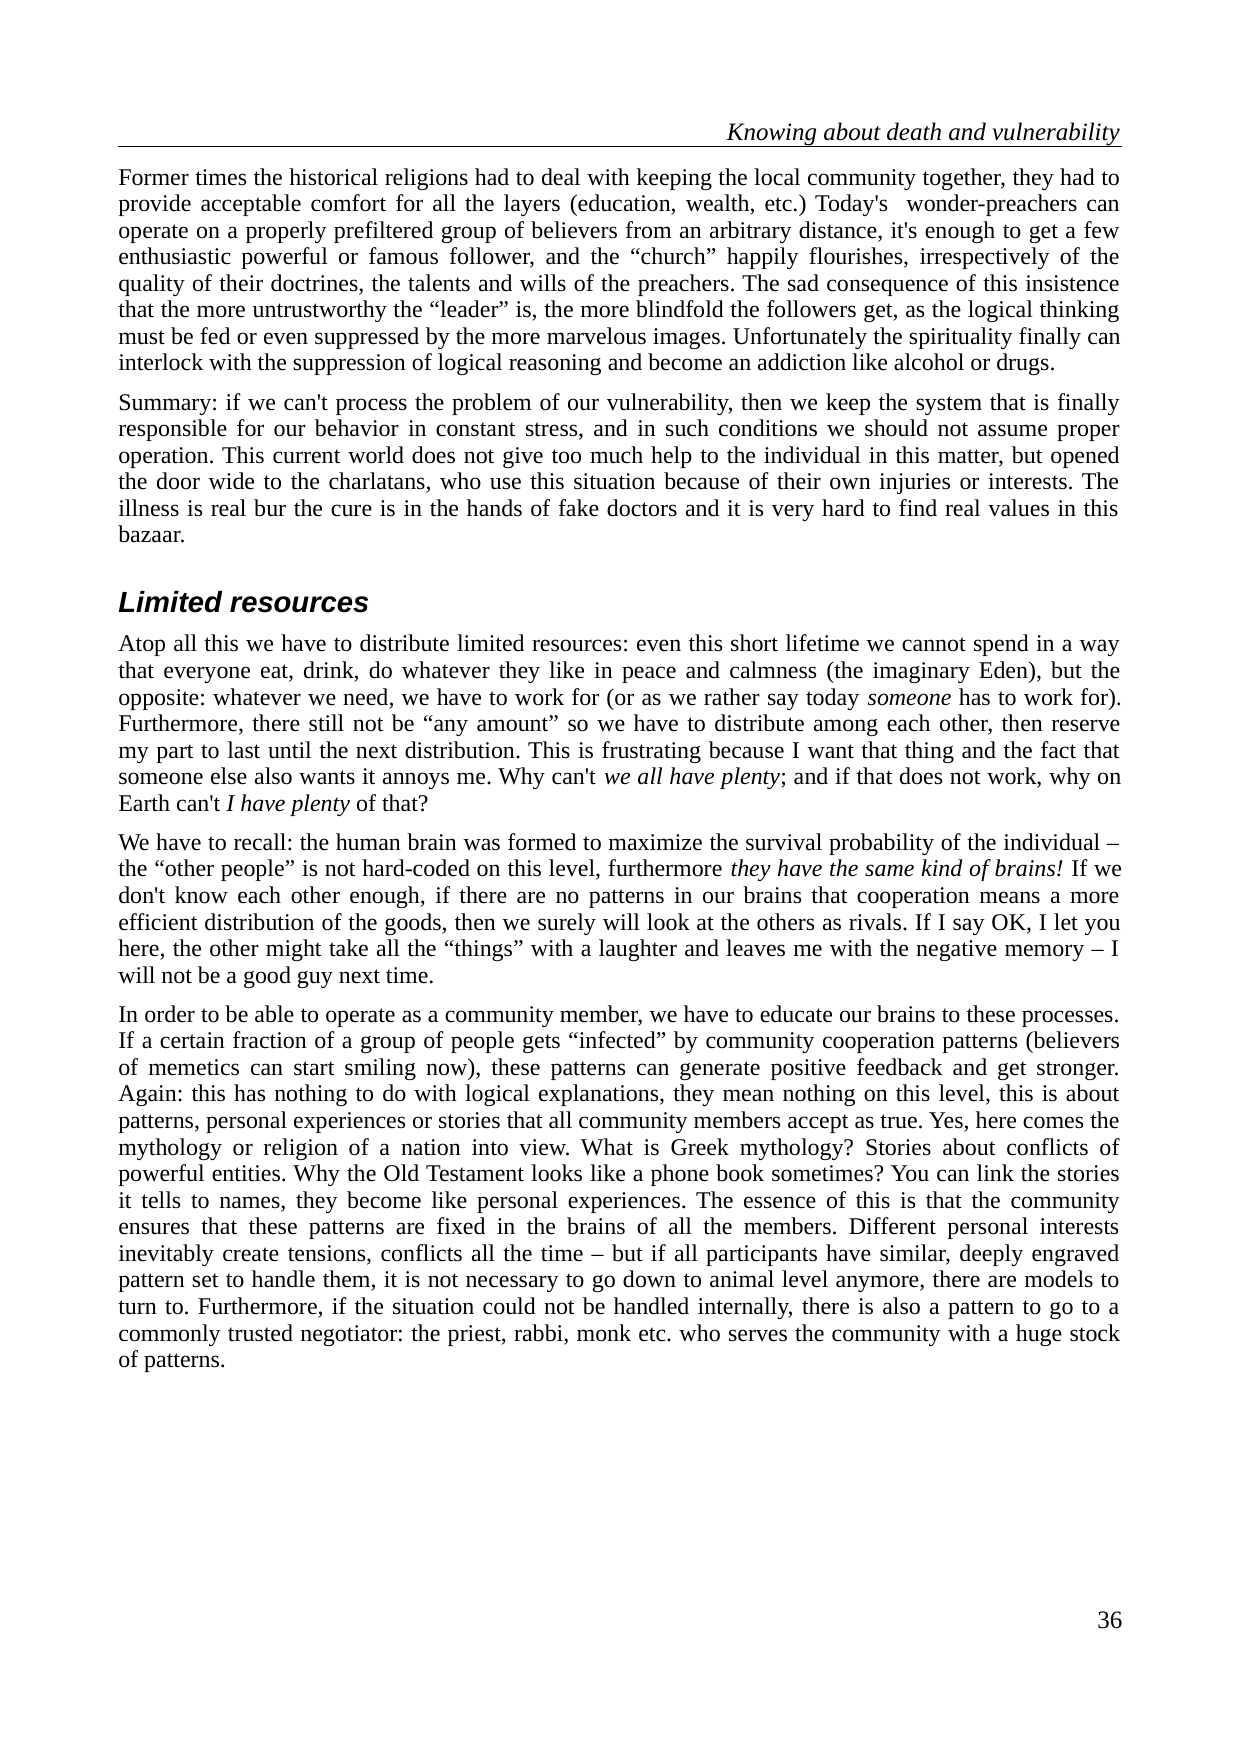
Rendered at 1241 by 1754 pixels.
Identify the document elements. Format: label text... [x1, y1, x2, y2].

text In order to be able to operate as a community member, we have to educate our brains to these processes. If a certain fraction of a group of people gets “infected” by community cooperation patterns (believers of memetics can start smiling now), these patterns can generate positive feedback and get stronger. Again: this has nothing to do with logical explanations, they mean nothing on this level, this is about patterns, personal experiences or stories that all community members accept as true. Yes, here comes the mythology or religion of a nation into view. What is Greek mythology? Stories about conflicts of powerful entities. Why the Old Testament looks like a phone book sometimes? You can link the stories it tells to names, they become like personal experiences. The essence of this is that the community ensures that these patterns are fixed in the brains of all the members. Different personal interests inevitably create tensions, conflicts all the time – but if all participants have similar, deeply engraved pattern set to handle them, it is not necessary to go down to animal level anymore, there are models to turn to. Furthermore, if the situation could not be handled internally, there is also a pattern to go to a commonly trusted negotiator: the priest, rabbi, monk etc. who serves the community with a huge stock of patterns. [118, 1001, 1122, 1373]
text We have to recall: the human brain was formed to maximize the survival probability of the individual – the “other people” is not hard-coded on this level, furthermore they have the same kind of brains! If we don't know each other enough, if there are no patterns in our brains that cooperation means a more efficient distribution of the goods, then we surely will look at the others as rivals. If I say OK, I let you here, the other might take all the “things” with a laughter and leaves me with the negative memory – I will not be a good guy next time. [118, 829, 1122, 988]
text Atop all this we have to distribute limited resources: even this short lifetime we cannot spend in a way that everyone eat, drink, do whatever they like in peace and calmness (the imaginary Eden), but the opposite: whatever we need, we have to work for (or as we rather say today someone has to work for). Furthermore, there still not be “any amount” so we have to distribute among each other, then reserve my part to last until the next distribution. This is frustrating because I want that thing and the fact that someone else also wants it annoys me. Why can't we all have plenty; and if that does not work, why on Earth can't I have plenty of that? [118, 631, 1122, 817]
text Summary: if we can't process the problem of our vulnerability, then we keep the system that is finally responsible for our behavior in constant stress, and in such conditions we should not assume proper operation. This current world does not give too much help to the individual in this matter, but opened the door wide to the charlatans, who use this situation because of their own injuries or interests. The illness is real bur the cure is in the hands of fake doctors and it is very hard to find real values in this bazaar. [118, 389, 1122, 548]
subtitle Limited resources [118, 586, 1122, 618]
text Former times the historical religions had to deal with keeping the local community together, they had to provide acceptable comfort for all the layers (education, wealth, etc.) Today's wonder-preachers can operate on a properly prefiltered group of believers from an arbitrary distance, it's enough to get a few enthusiastic powerful or famous follower, and the “church” happily flourishes, irrespectively of the quality of their doctrines, the talents and wills of the preachers. The sad consequence of this insistence that the more untrustworthy the “leader” is, the more blindfold the followers get, as the logical thinking must be fed or even suppressed by the more marvelous images. Unfortunately the spirituality finally can interlock with the suppression of logical reasoning and become an addiction like alcohol or drugs. [118, 164, 1122, 376]
